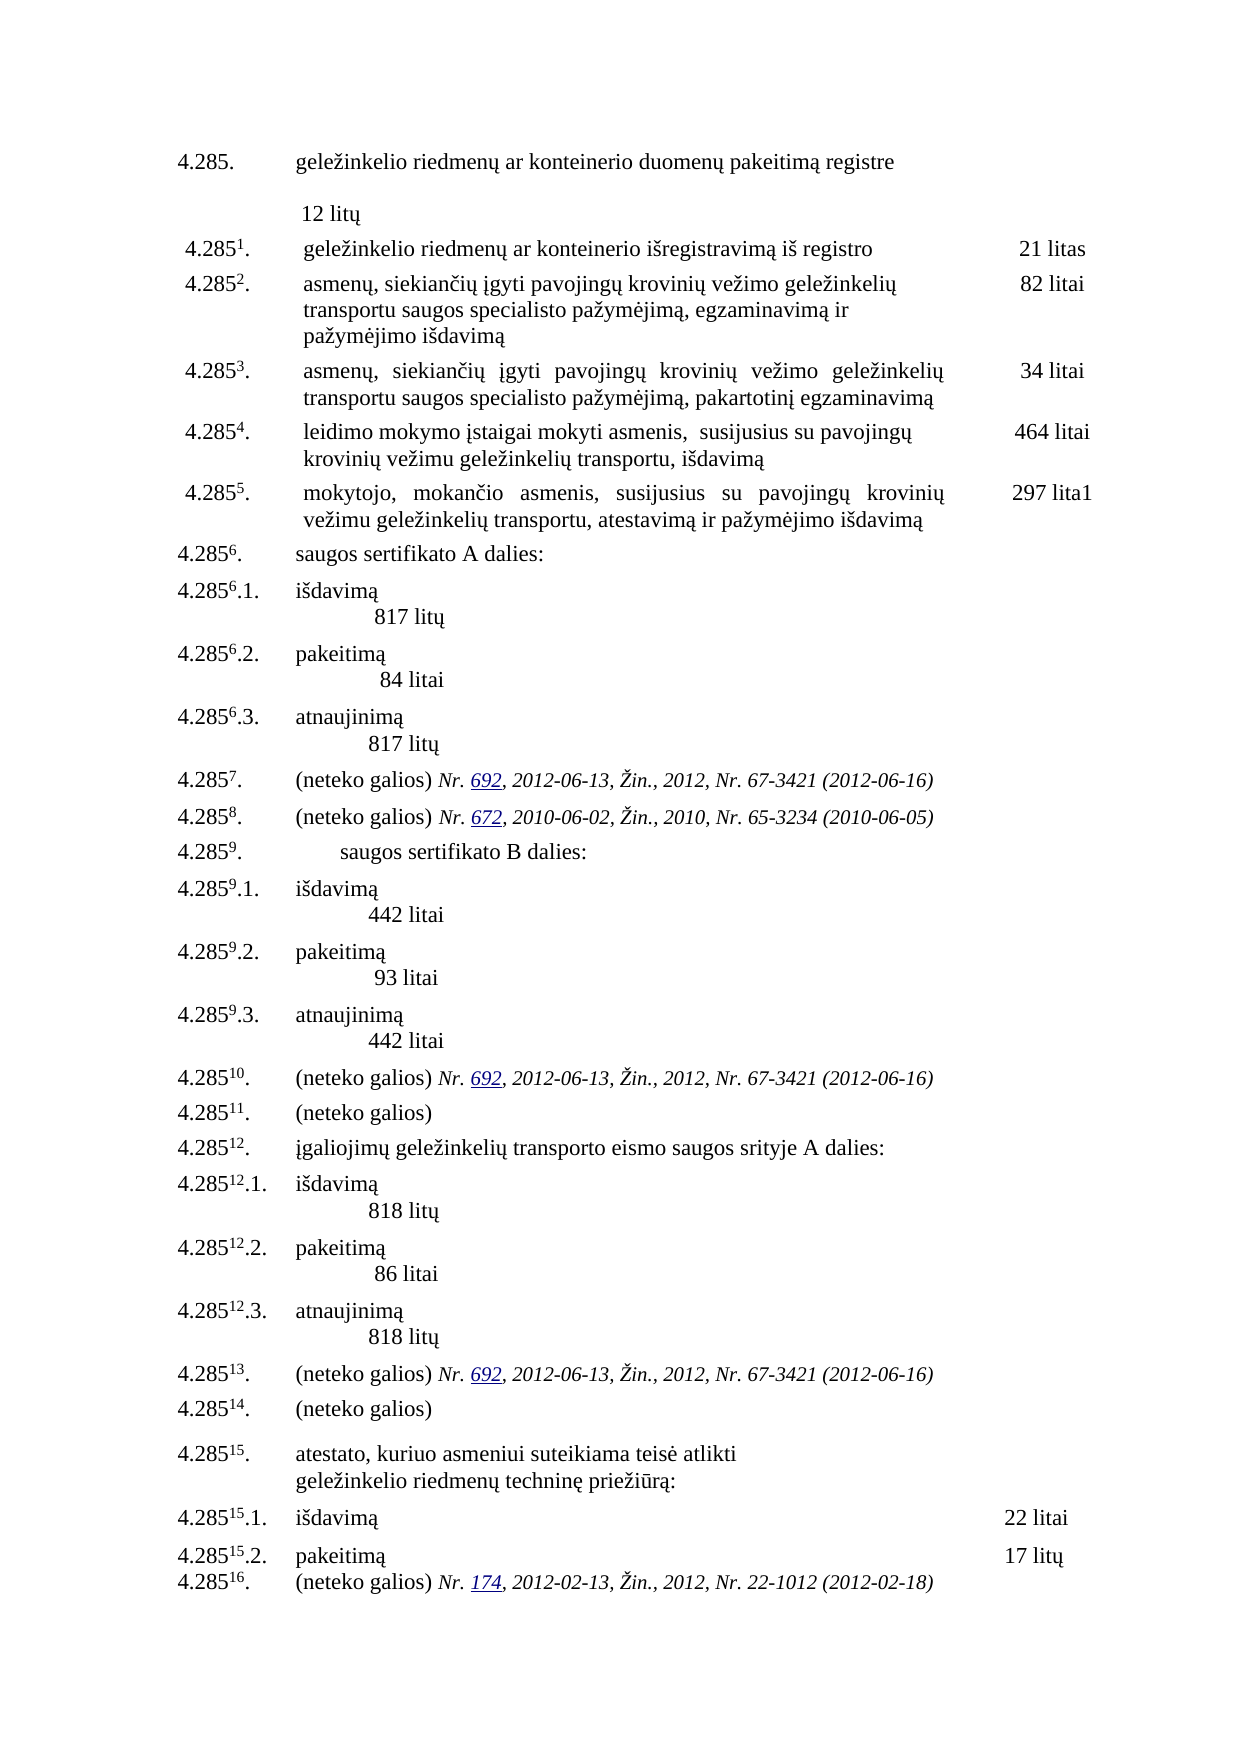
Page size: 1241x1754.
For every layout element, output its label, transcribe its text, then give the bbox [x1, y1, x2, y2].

table_header 21 litas [956, 235, 1148, 270]
text 4.2856. saugos sertifikato A dalies: [177, 540, 945, 567]
table_cell 4.2855. [174, 479, 292, 540]
text 4.2857. (neteko galios) Nr. 692, 2012-06-13, Žin., 2012, Nr. 67-3421 (2012-06-16) [177, 766, 945, 793]
text 4.2856.2. pakeitimą 84 litai [177, 640, 945, 693]
text 4.28510. (neteko galios) Nr. 692, 2012-06-13, Žin., 2012, Nr. 67-3421 (2012-06-16) [177, 1064, 945, 1091]
text 4.2859.3. atnaujinimą 442 litai [177, 1001, 945, 1054]
table_cell 34 litai [956, 357, 1148, 418]
table_header 4.2851. [174, 235, 292, 270]
text 4.2856.3. atnaujinimą 817 litų [177, 703, 945, 756]
table_cell mokytojo, mokančio asmenis, susijusius su pavojingų krovinių vežimu geležinkelių transportu, atestavimą ir pažymėjimo išdavimą [292, 479, 956, 540]
table_cell 4.2852. [174, 270, 292, 357]
text geležinkelio riedmenų techninę priežiūrą: [177, 1467, 1122, 1493]
table_cell 4.2854. [174, 418, 292, 479]
text 4.28511. (neteko galios) [177, 1099, 1122, 1125]
text 4.28512.1. išdavimą 818 litų [177, 1171, 945, 1223]
table_header geležinkelio riedmenų ar konteinerio išregistravimą iš registro [292, 235, 956, 270]
table_cell 464 litai [956, 418, 1148, 479]
text 4.28514. (neteko galios) [177, 1394, 1122, 1421]
text 4.28512. įgaliojimų geležinkelių transporto eismo saugos srityje A dalies: [177, 1134, 945, 1160]
table_cell asmenų, siekiančių įgyti pavojingų krovinių vežimo geležinkelių transportu saugos specialisto pažymėjimą, egzaminavimą ir pažymėjimo išdavimą [292, 270, 956, 357]
text 4.285. geležinkelio riedmenų ar konteinerio duomenų pakeitimą registre 12 litų [177, 148, 930, 227]
text 4.28515.1. išdavimą 22 litai [177, 1493, 1122, 1531]
text 4.2859.2. pakeitimą 93 litai [177, 938, 945, 991]
text 4.2859.1. išdavimą 442 litai [177, 875, 945, 928]
text 4.28513. (neteko galios) Nr. 692, 2012-06-13, Žin., 2012, Nr. 67-3421 (2012-06-16) [177, 1360, 945, 1386]
text 4.28516. (neteko galios) Nr. 174, 2012-02-13, Žin., 2012, Nr. 22-1012 (2012-02-18) [177, 1568, 989, 1594]
table_cell 4.2853. [174, 357, 292, 418]
text 4.28515.2. pakeitimą 17 litų [177, 1531, 1122, 1568]
table_cell 297 lita1 [956, 479, 1148, 540]
text 4.2858. (neteko galios) Nr. 672, 2010-06-02, Žin., 2010, Nr. 65-3234 (2010-06-05) [177, 801, 1122, 830]
text 4.28512.3. atnaujinimą 818 litų [177, 1297, 945, 1349]
text 4.28515. atestato, kuriuo asmeniui suteikiama teisė atlikti [177, 1429, 1122, 1467]
text 4.2859. saugos sertifikato B dalies: [177, 838, 945, 864]
text 4.2856.1. išdavimą 817 litų [177, 577, 945, 630]
table_cell leidimo mokymo įstaigai mokyti asmenis, susijusius su pavojingų krovinių vežimu geležinkelių transportu, išdavimą [292, 418, 956, 479]
table_cell 82 litai [956, 270, 1148, 357]
table_cell asmenų, siekiančių įgyti pavojingų krovinių vežimo geležinkelių transportu saugos specialisto pažymėjimą, pakartotinį egzaminavimą [292, 357, 956, 418]
text 4.28512.2. pakeitimą 86 litai [177, 1234, 945, 1286]
